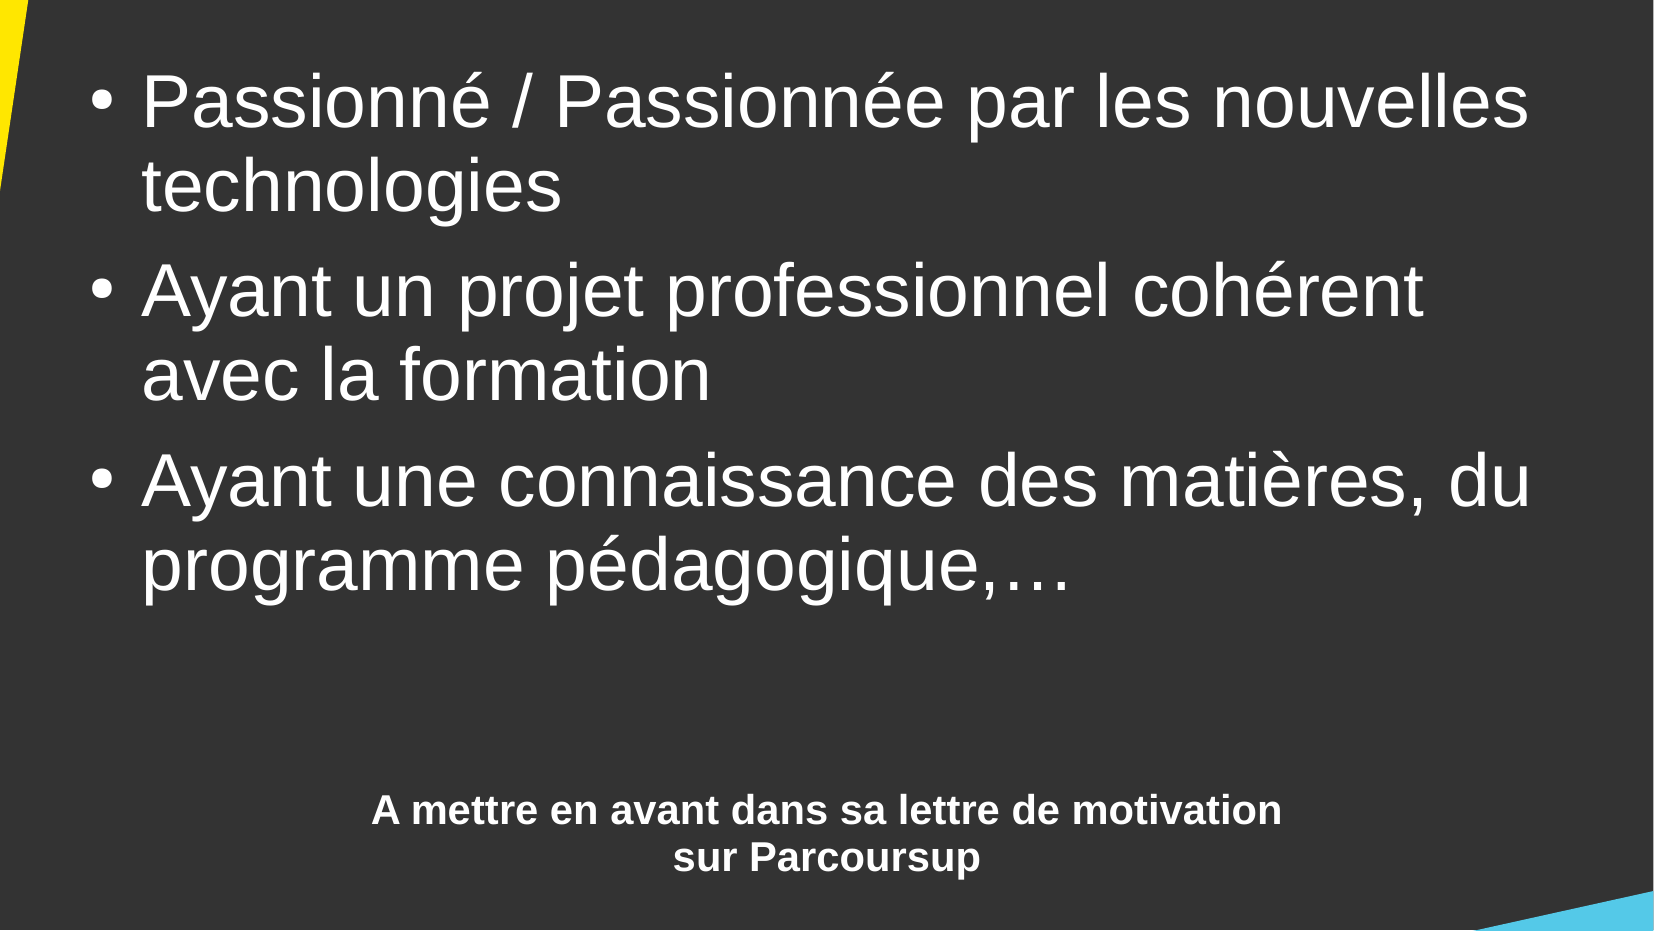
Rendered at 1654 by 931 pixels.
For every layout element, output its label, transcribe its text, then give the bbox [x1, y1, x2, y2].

text_box [0, 0, 29, 191]
list Passionné / Passionnée par les nouvelles technologies Ayant un projet professionnel cohérent avec la formation Ayant une connaissance des matières, du programme pédagogique,… [70, 59, 1595, 756]
text_box A mettre en avant dans sa lettre de motivation sur Parcoursup [347, 779, 1307, 888]
text_box [1472, 890, 1654, 931]
